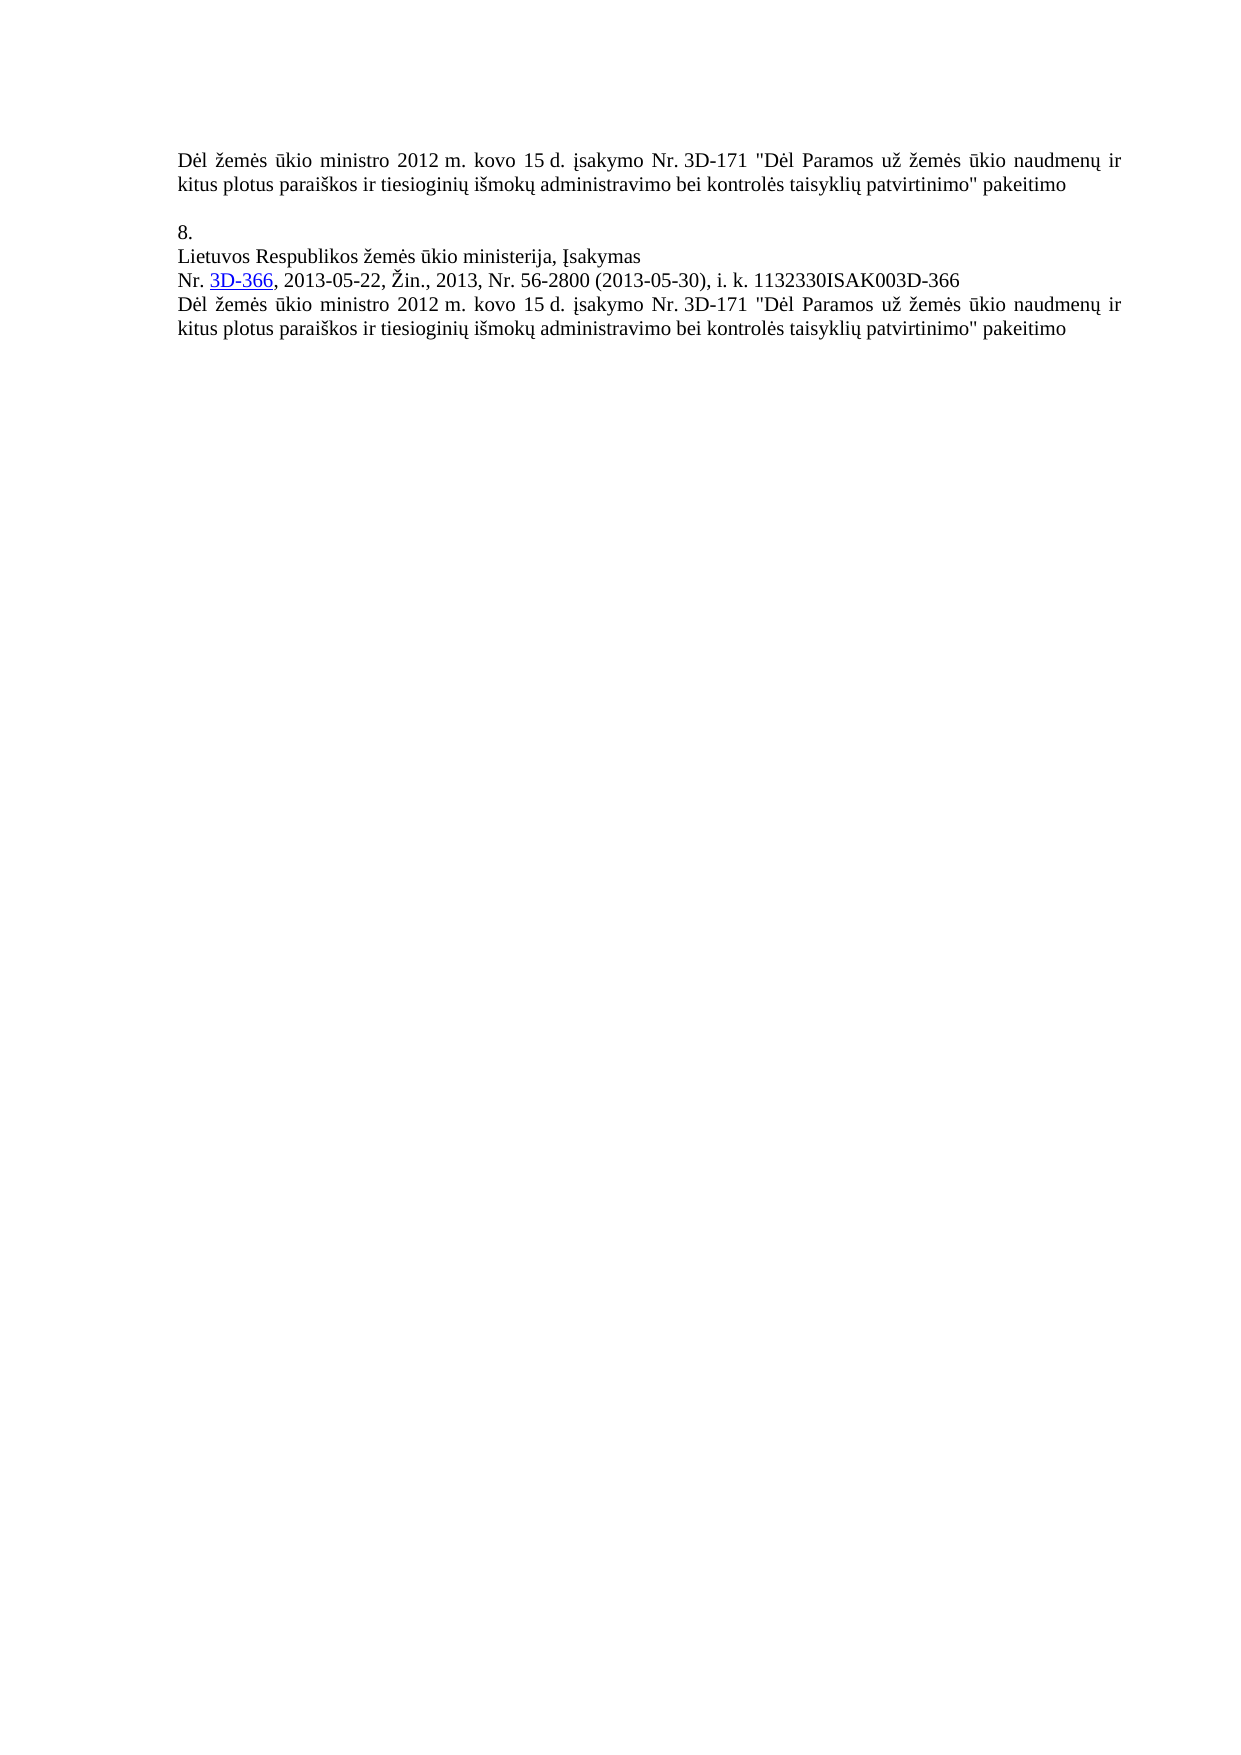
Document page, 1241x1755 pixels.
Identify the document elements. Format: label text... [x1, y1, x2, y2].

text Lietuvos Respublikos žemės ūkio ministerija, Įsakymas [177, 244, 1122, 268]
text Dėl žemės ūkio ministro 2012 m. kovo 15 d. įsakymo Nr. 3D-171 "Dėl Paramos už žemės ūkio naudmenų ir kitus plotus paraiškos ir tiesioginių išmokų administravimo bei kontrolės taisyklių patvirtinimo" pakeitimo [177, 148, 1122, 196]
text Dėl žemės ūkio ministro 2012 m. kovo 15 d. įsakymo Nr. 3D-171 "Dėl Paramos už žemės ūkio naudmenų ir kitus plotus paraiškos ir tiesioginių išmokų administravimo bei kontrolės taisyklių patvirtinimo" pakeitimo [177, 292, 1122, 340]
text 8. [177, 220, 1122, 244]
text Nr. 3D-366, 2013-05-22, Žin., 2013, Nr. 56-2800 (2013-05-30), i. k. 1132330ISAK003D-366 [177, 268, 1122, 292]
